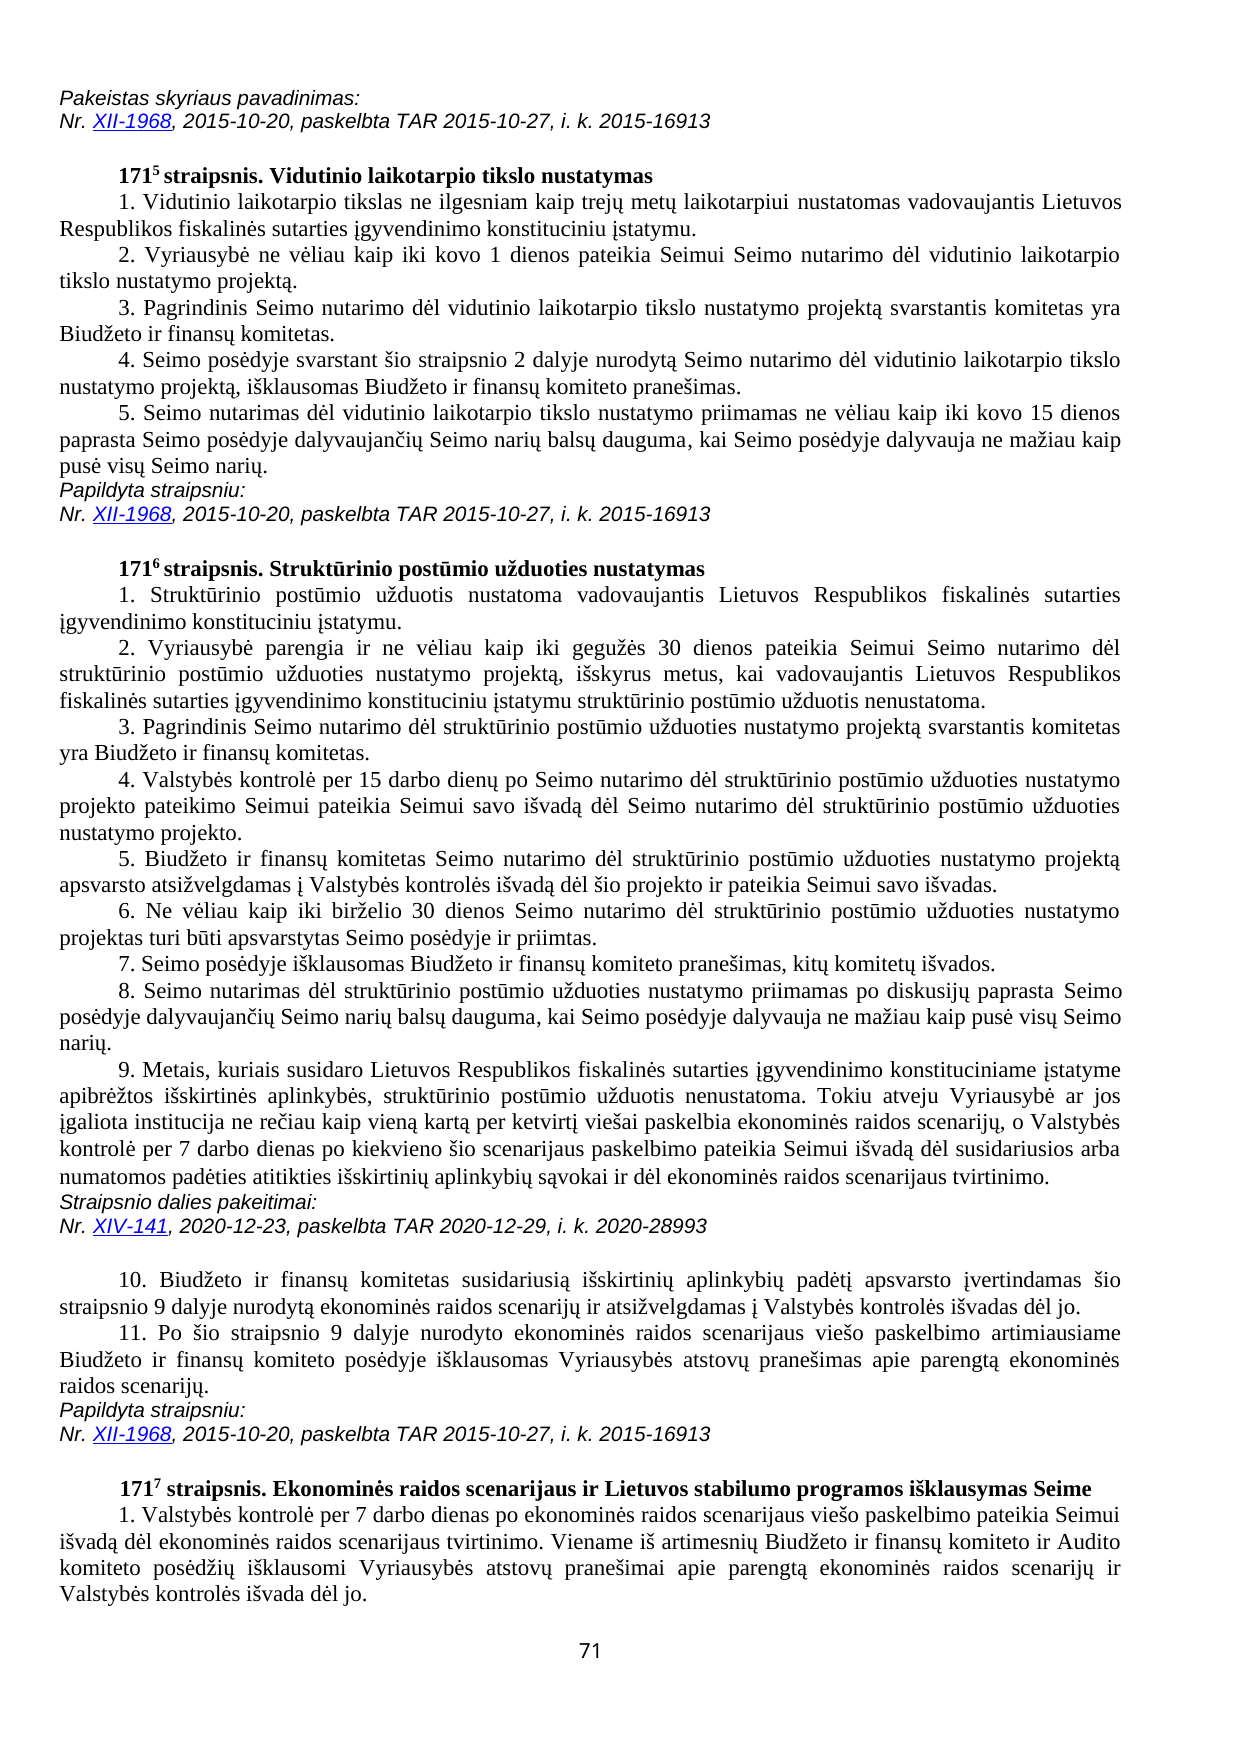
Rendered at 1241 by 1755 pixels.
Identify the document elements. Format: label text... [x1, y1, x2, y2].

text 10. Biudžeto ir finansų komitetas susidariusią išskirtinių aplinkybių padėtį apsvarsto įvertindamas šio straipsnio 9 dalyje nurodytą ekonominės raidos scenarijų ir atsižvelgdamas į Valstybės kontrolės išvadas dėl jo. [59, 1267, 1122, 1319]
text 8. Seimo nutarimas dėl struktūrinio postūmio užduoties nustatymo priimamas po diskusijų paprasta Seimo posėdyje dalyvaujančių Seimo narių balsų dauguma, kai Seimo posėdyje dalyvauja ne mažiau kaip pusė visų Seimo narių. [59, 977, 1122, 1056]
text Papildyta straipsniu: [59, 1398, 1122, 1422]
text 2. Vyriausybė ne vėliau kaip iki kovo 1 dienos pateikia Seimui Seimo nutarimo dėl vidutinio laikotarpio tikslo nustatymo projektą. [59, 241, 1122, 294]
text Nr. XII-1968, 2015-10-20, paskelbta TAR 2015-10-27, i. k. 2015-16913 [59, 502, 1122, 526]
text 1717 straipsnis. Ekonominės raidos scenarijaus ir Lietuvos stabilumo programos išklausymas Seime [119, 1475, 1122, 1501]
text 4. Valstybės kontrolė per 15 darbo dienų po Seimo nutarimo dėl struktūrinio postūmio užduoties nustatymo projekto pateikimo Seimui pateikia Seimui savo išvadą dėl Seimo nutarimo dėl struktūrinio postūmio užduoties nustatymo projekto. [59, 766, 1122, 845]
text 1. Vidutinio laikotarpio tikslas ne ilgesniam kaip trejų metų laikotarpiui nustatomas vadovaujantis Lietuvos Respublikos fiskalinės sutarties įgyvendinimo konstituciniu įstatymu. [59, 188, 1122, 241]
text 4. Seimo posėdyje svarstant šio straipsnio 2 dalyje nurodytą Seimo nutarimo dėl vidutinio laikotarpio tikslo nustatymo projektą, išklausomas Biudžeto ir finansų komiteto pranešimas. [59, 347, 1122, 399]
text 2. Vyriausybė parengia ir ne vėliau kaip iki gegužės 30 dienos pateikia Seimui Seimo nutarimo dėl struktūrinio postūmio užduoties nustatymo projektą, išskyrus metus, kai vadovaujantis Lietuvos Respublikos fiskalinės sutarties įgyvendinimo konstituciniu įstatymu struktūrinio postūmio užduotis nenustatoma. [59, 634, 1122, 713]
text 3. Pagrindinis Seimo nutarimo dėl vidutinio laikotarpio tikslo nustatymo projektą svarstantis komitetas yra Biudžeto ir finansų komitetas. [59, 294, 1122, 347]
text 1716 straipsnis. Struktūrinio postūmio užduoties nustatymas [59, 555, 1122, 581]
text 9. Metais, kuriais susidaro Lietuvos Respublikos fiskalinės sutarties įgyvendinimo konstituciniame įstatyme apibrėžtos išskirtinės aplinkybės, struktūrinio postūmio užduotis nenustatoma. Tokiu atveju Vyriausybė ar jos įgaliota institucija ne rečiau kaip vieną kartą per ketvirtį viešai paskelbia ekonominės raidos scenarijų, o Valstybės kontrolė per 7 darbo dienas po kiekvieno šio scenarijaus paskelbimo pateikia Seimui išvadą dėl susidariusios arba numatomos padėties atitikties išskirtinių aplinkybių sąvokai ir dėl ekonominės raidos scenarijaus tvirtinimo. [59, 1056, 1122, 1190]
text Pakeistas skyriaus pavadinimas: [59, 85, 1122, 109]
text Nr. XIV-141, 2020-12-23, paskelbta TAR 2020-12-29, i. k. 2020-28993 [59, 1214, 1122, 1238]
text 1715 straipsnis. Vidutinio laikotarpio tikslo nustatymas [59, 162, 1122, 188]
text 3. Pagrindinis Seimo nutarimo dėl struktūrinio postūmio užduoties nustatymo projektą svarstantis komitetas yra Biudžeto ir finansų komitetas. [59, 713, 1122, 766]
text Nr. XII-1968, 2015-10-20, paskelbta TAR 2015-10-27, i. k. 2015-16913 [59, 1422, 1122, 1446]
text 11. Po šio straipsnio 9 dalyje nurodyto ekonominės raidos scenarijaus viešo paskelbimo artimiausiame Biudžeto ir finansų komiteto posėdyje išklausomas Vyriausybės atstovų pranešimas apie parengtą ekonominės raidos scenarijų. [59, 1319, 1122, 1398]
text 5. Seimo nutarimas dėl vidutinio laikotarpio tikslo nustatymo priimamas ne vėliau kaip iki kovo 15 dienos paprasta Seimo posėdyje dalyvaujančių Seimo narių balsų dauguma, kai Seimo posėdyje dalyvauja ne mažiau kaip pusė visų Seimo narių. [59, 399, 1122, 478]
text Nr. XII-1968, 2015-10-20, paskelbta TAR 2015-10-27, i. k. 2015-16913 [59, 109, 1122, 133]
text 1. Struktūrinio postūmio užduotis nustatoma vadovaujantis Lietuvos Respublikos fiskalinės sutarties įgyvendinimo konstituciniu įstatymu. [59, 581, 1122, 634]
text 7. Seimo posėdyje išklausomas Biudžeto ir finansų komiteto pranešimas, kitų komitetų išvados. [59, 950, 1122, 977]
text 1. Valstybės kontrolė per 7 darbo dienas po ekonominės raidos scenarijaus viešo paskelbimo pateikia Seimui išvadą dėl ekonominės raidos scenarijaus tvirtinimo. Viename iš artimesnių Biudžeto ir finansų komiteto ir Audito komiteto posėdžių išklausomi Vyriausybės atstovų pranešimai apie parengtą ekonominės raidos scenarijų ir Valstybės kontrolės išvada dėl jo. [59, 1501, 1122, 1607]
text 6. Ne vėliau kaip iki birželio 30 dienos Seimo nutarimo dėl struktūrinio postūmio užduoties nustatymo projektas turi būti apsvarstytas Seimo posėdyje ir priimtas. [59, 898, 1122, 950]
text 5. Biudžeto ir finansų komitetas Seimo nutarimo dėl struktūrinio postūmio užduoties nustatymo projektą apsvarsto atsižvelgdamas į Valstybės kontrolės išvadą dėl šio projekto ir pateikia Seimui savo išvadas. [59, 845, 1122, 898]
text Straipsnio dalies pakeitimai: [59, 1190, 1122, 1214]
text Papildyta straipsniu: [59, 478, 1122, 502]
